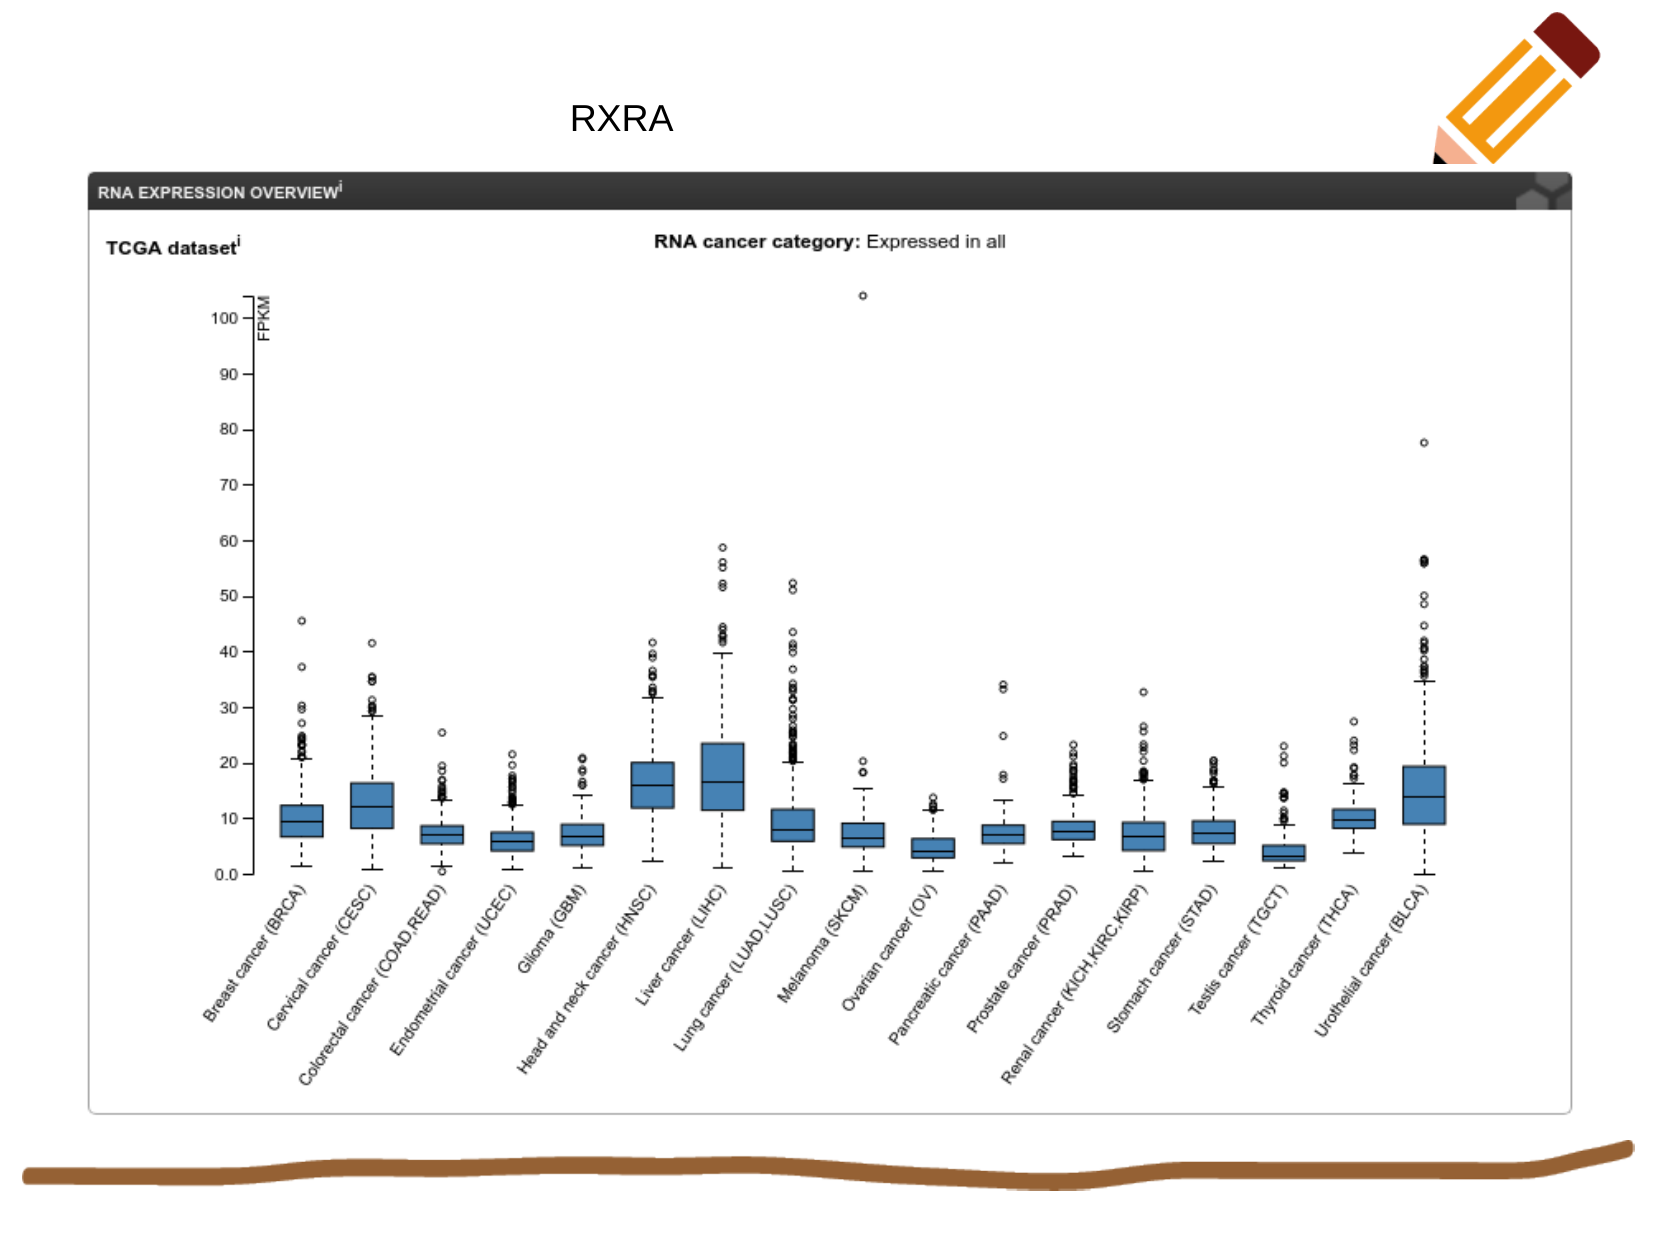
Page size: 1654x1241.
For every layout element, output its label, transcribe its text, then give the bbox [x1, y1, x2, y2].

picture [75, 12, 1601, 1125]
text_box RXRA [555, 90, 1126, 147]
picture [22, 1140, 1635, 1191]
